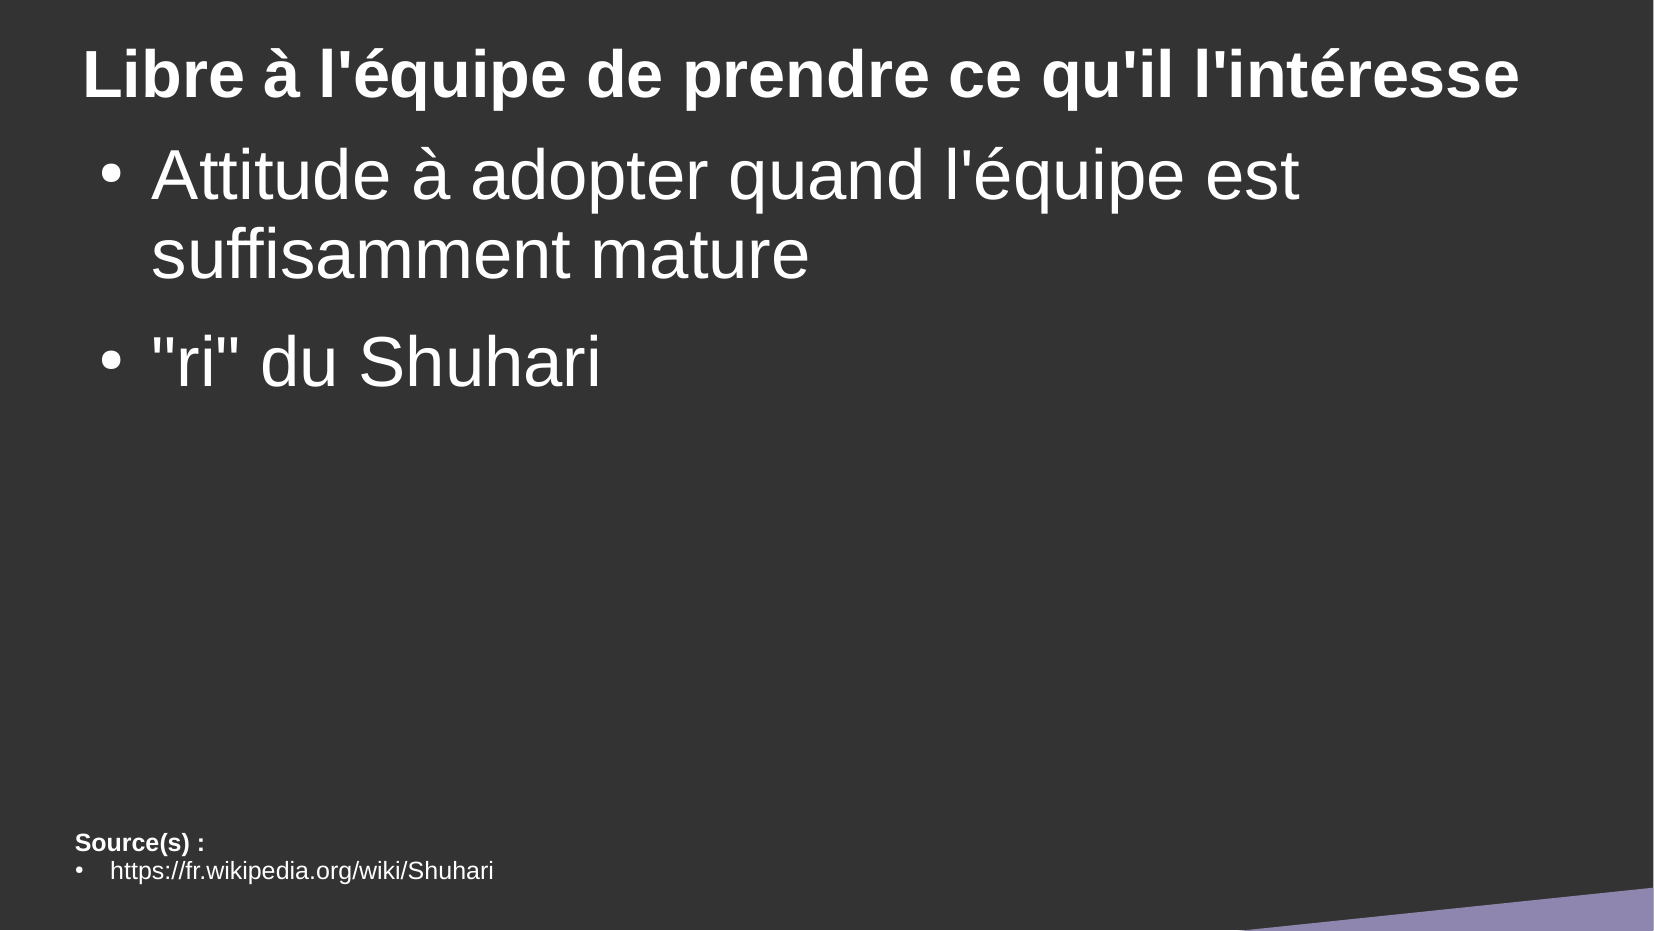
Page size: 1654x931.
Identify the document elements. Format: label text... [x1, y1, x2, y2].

title Libre à l'équipe de prendre ce qu'il l'intéresse [82, 37, 1571, 122]
text_box Source(s) : https://fr.wikipedia.org/wiki/Shuhari [60, 821, 1546, 921]
text_box [1237, 887, 1654, 931]
list Attitude à adopter quand l'équipe est suffisamment mature "ri" du Shuhari [80, 135, 1620, 777]
